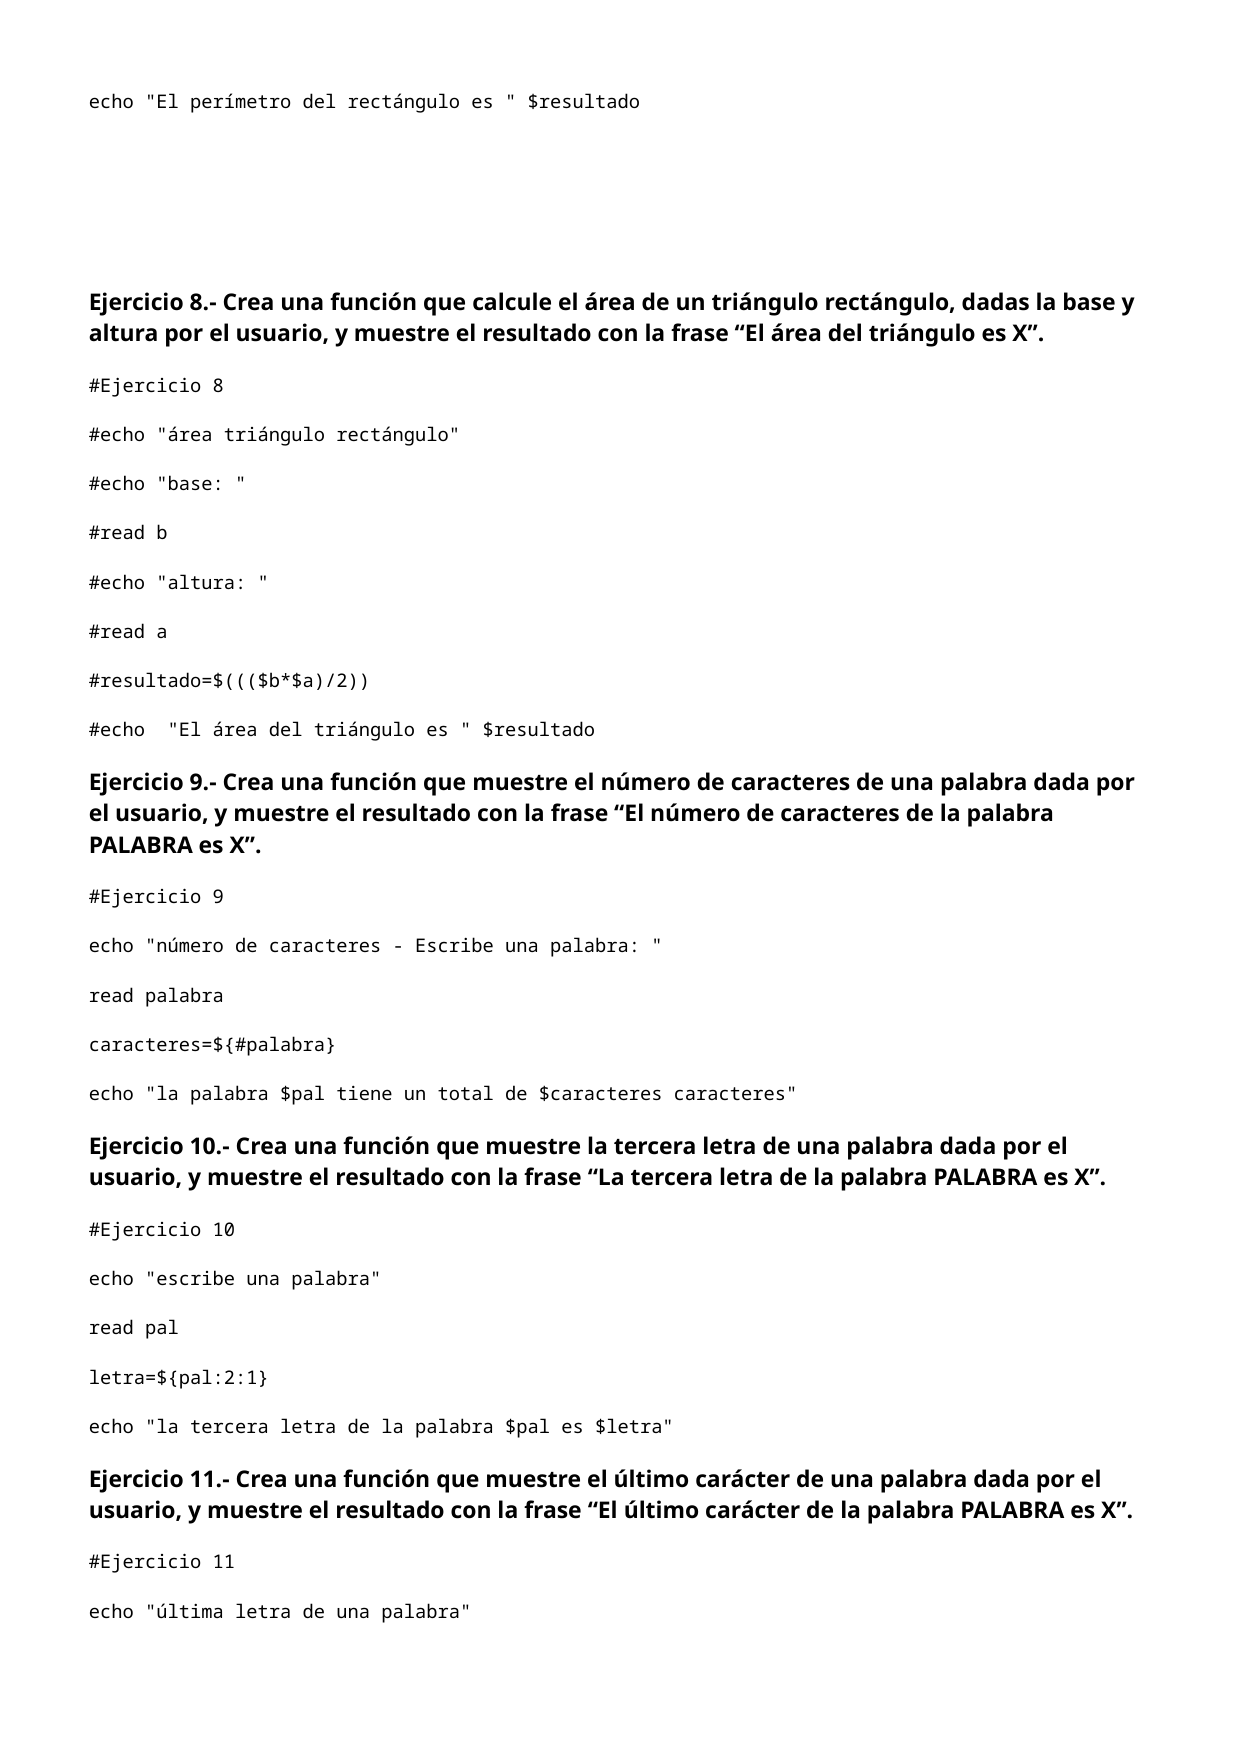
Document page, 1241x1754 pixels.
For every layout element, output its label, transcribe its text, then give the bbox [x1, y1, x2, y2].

text #Ejercicio 11 [88, 1549, 1152, 1574]
text letra=${pal:2:1} [88, 1364, 1152, 1389]
text echo "número de caracteres - Escribe una palabra: " [88, 933, 1152, 958]
text Ejercicio 11.- Crea una función que muestre el último carácter de una palabra dada por el usuario, y muestre el resultado con la frase “El último carácter de la palabra PALABRA es X”. [88, 1462, 1152, 1525]
text #Ejercicio 10 [88, 1216, 1152, 1242]
text #read a [88, 618, 1152, 644]
text read palabra [88, 982, 1152, 1008]
text echo "la palabra $pal tiene un total de $caracteres caracteres" [88, 1081, 1152, 1106]
text read pal [88, 1315, 1152, 1340]
text Ejercicio 9.- Crea una función que muestre el número de caracteres de una palabra dada por el usuario, y muestre el resultado con la frase “El número de caracteres de la palabra PALABRA es X”. [88, 766, 1152, 860]
text echo "escribe una palabra" [88, 1265, 1152, 1291]
text #Ejercicio 8 [88, 372, 1152, 397]
text #read b [88, 520, 1152, 545]
text #Ejercicio 9 [88, 883, 1152, 909]
text #resultado=$((($b*$a)/2)) [88, 667, 1152, 693]
text #echo "altura: " [88, 569, 1152, 594]
text echo "la tercera letra de la palabra $pal es $letra" [88, 1413, 1152, 1439]
text #echo "El área del triángulo es " $resultado [88, 717, 1152, 742]
text #echo "base: " [88, 470, 1152, 496]
text echo "El perímetro del rectángulo es " $resultado [88, 88, 1152, 114]
text Ejercicio 10.- Crea una función que muestre la tercera letra de una palabra dada por el usuario, y muestre el resultado con la frase “La tercera letra de la palabra PALABRA es X”. [88, 1130, 1152, 1192]
text echo "última letra de una palabra" [88, 1598, 1152, 1623]
text caracteres=${#palabra} [88, 1031, 1152, 1057]
text Ejercicio 8.- Crea una función que calcule el área de un triángulo rectángulo, dadas la base y altura por el usuario, y muestre el resultado con la frase “El área del triángulo es X”. [88, 286, 1152, 348]
text #echo "área triángulo rectángulo" [88, 421, 1152, 447]
